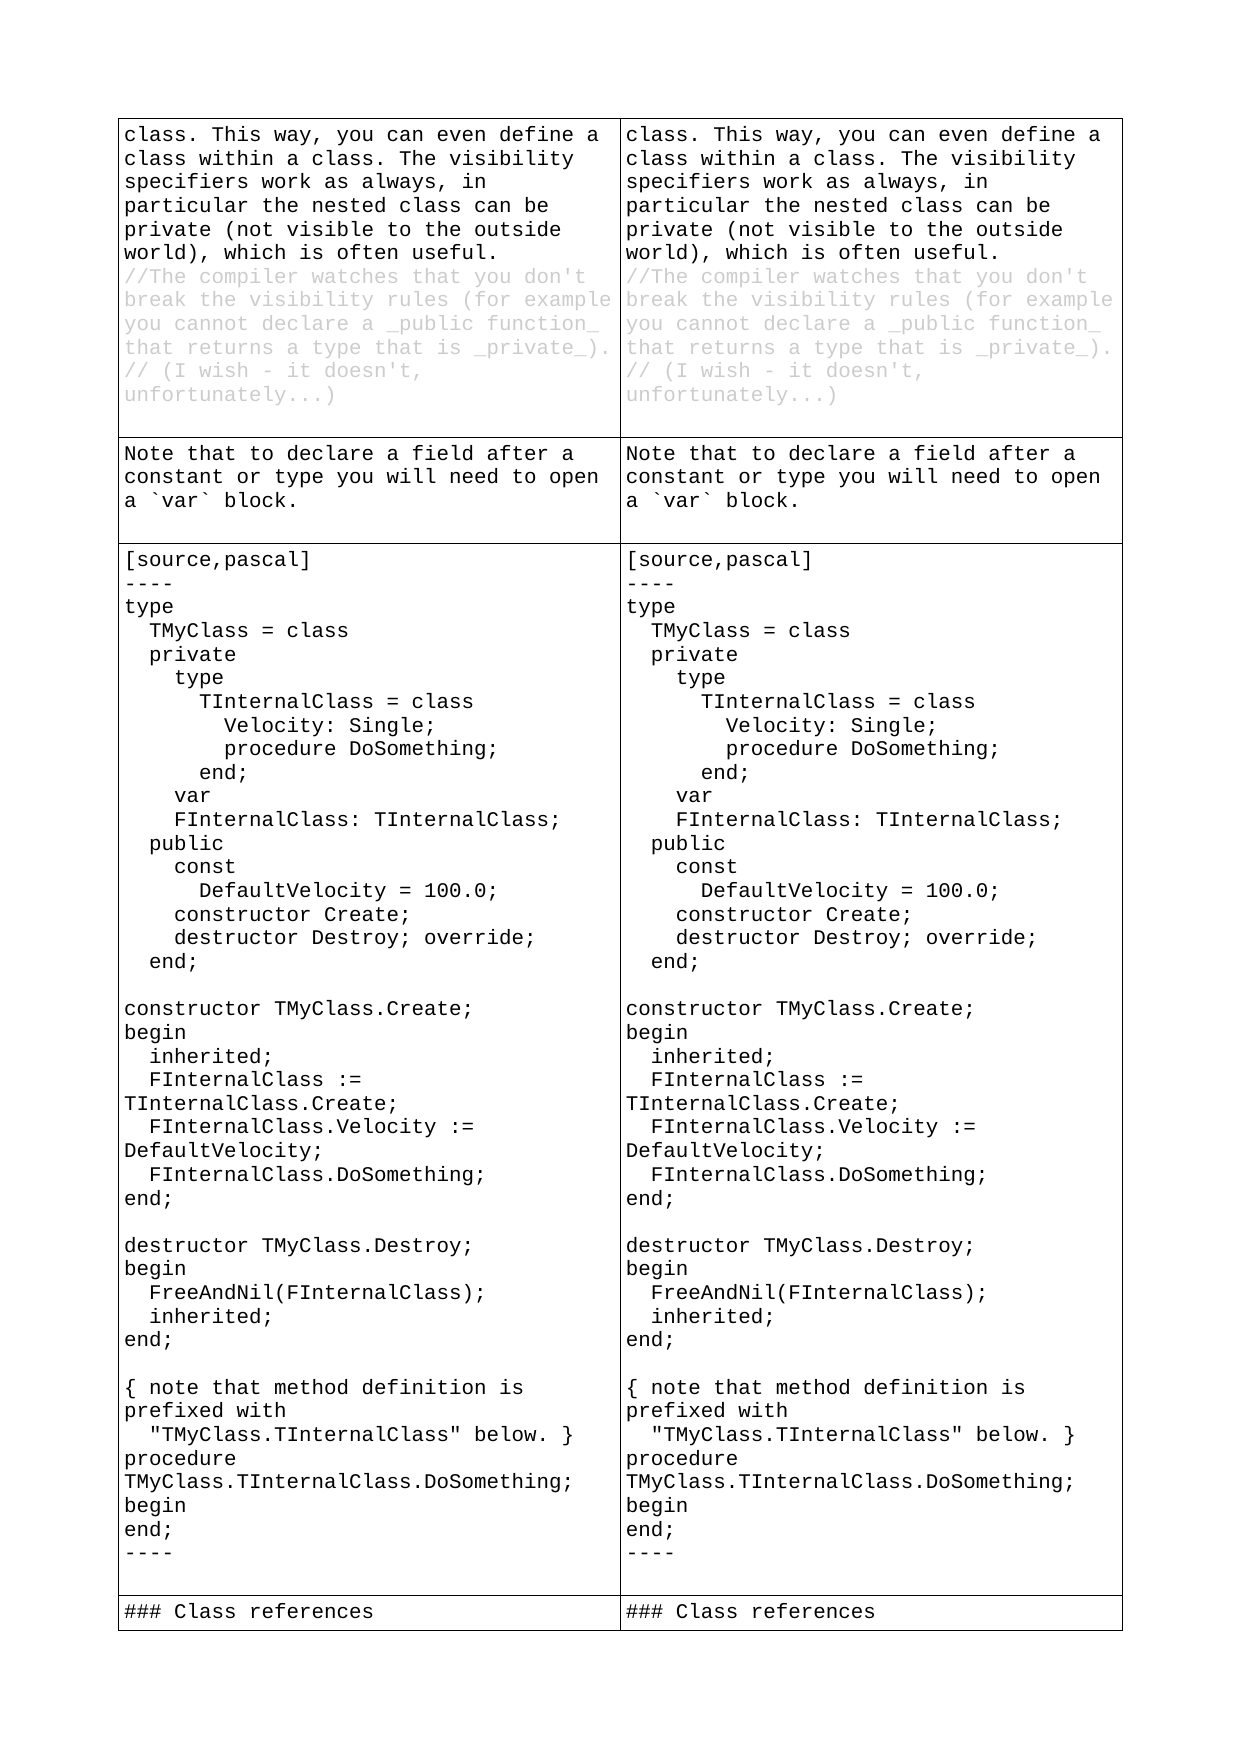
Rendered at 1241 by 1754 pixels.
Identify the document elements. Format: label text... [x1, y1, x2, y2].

table_cell class. This way, you can even define a class within a class. The visibility specifiers work as always, in particular the nested class can be private (not visible to the outside world), which is often useful. //The compiler watches that you don't break the visibility rules (for example you cannot declare a _public function_ that returns a type that is _private_). // (I wish - it doesn't, unfortunately...) [621, 119, 1122, 437]
table_cell [source,pascal] ---- type TMyClass = class private type TInternalClass = class Velocity: Single; procedure DoSomething; end; var FInternalClass: TInternalClass; public const DefaultVelocity = 100.0; constructor Create; destructor Destroy; override; end; constructor TMyClass.Create; begin inherited; FInternalClass := TInternalClass.Create; FInternalClass.Velocity := DefaultVelocity; FInternalClass.DoSomething; end; destructor TMyClass.Destroy; begin FreeAndNil(FInternalClass); inherited; end; { note that method definition is prefixed with "TMyClass.TInternalClass" below. } procedure TMyClass.TInternalClass.DoSomething; begin end; ---- [119, 544, 620, 1595]
table_cell [source,pascal] ---- type TMyClass = class private type TInternalClass = class Velocity: Single; procedure DoSomething; end; var FInternalClass: TInternalClass; public const DefaultVelocity = 100.0; constructor Create; destructor Destroy; override; end; constructor TMyClass.Create; begin inherited; FInternalClass := TInternalClass.Create; FInternalClass.Velocity := DefaultVelocity; FInternalClass.DoSomething; end; destructor TMyClass.Destroy; begin FreeAndNil(FInternalClass); inherited; end; { note that method definition is prefixed with "TMyClass.TInternalClass" below. } procedure TMyClass.TInternalClass.DoSomething; begin end; ---- [621, 544, 1122, 1595]
table_cell ### Class references [621, 1596, 1122, 1630]
table_cell Note that to declare a field after a constant or type you will need to open a `var` block. [621, 438, 1122, 543]
table_cell class. This way, you can even define a class within a class. The visibility specifiers work as always, in particular the nested class can be private (not visible to the outside world), which is often useful. //The compiler watches that you don't break the visibility rules (for example you cannot declare a _public function_ that returns a type that is _private_). // (I wish - it doesn't, unfortunately...) [119, 119, 620, 437]
table_cell Note that to declare a field after a constant or type you will need to open a `var` block. [119, 438, 620, 543]
table_cell ### Class references [119, 1596, 620, 1630]
